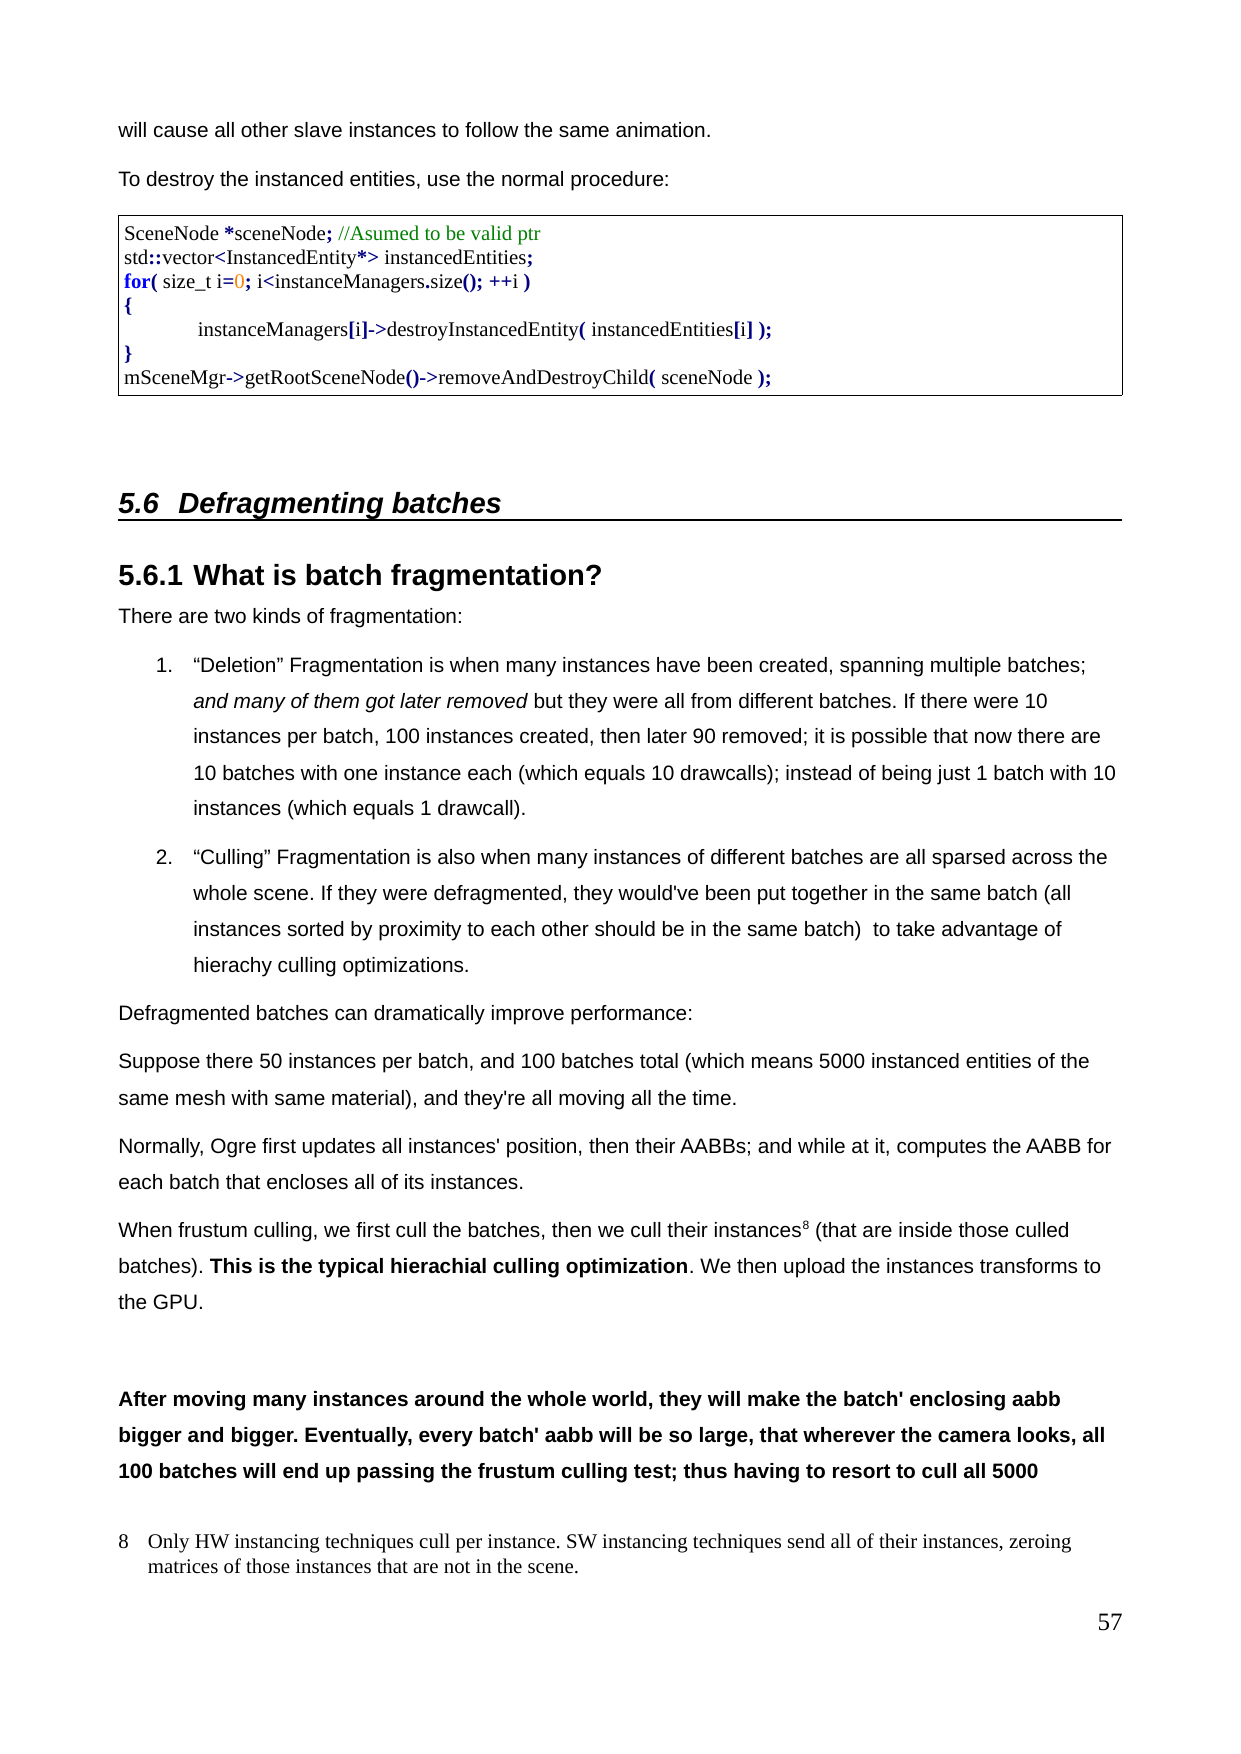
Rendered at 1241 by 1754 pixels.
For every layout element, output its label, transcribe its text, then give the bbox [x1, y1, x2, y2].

text After moving many instances around the whole world, they will make the batch' enclosing aabb bigger and bigger. Eventually, every batch' aabb will be so large, that wherever the camera looks, all 100 batches will end up passing the frustum culling test; thus having to resort to cull all 5000 [118, 1387, 1122, 1483]
text Suppose there 50 instances per batch, and 100 batches total (which means 5000 instanced entities of the same mesh with same material), and they're all moving all the time. [118, 1049, 1122, 1109]
subtitle What is batch fragmentation? [118, 558, 1122, 592]
text Only HW instancing techniques cull per instance. SW instancing techniques send all of their instances, zeroing matrices of those instances that are not in the scene. [118, 1529, 1122, 1578]
text When frustum culling, we first cull the batches, then we cull their instances (that are inside those culled batches). This is the typical hierachial culling optimization. We then upload the instances transforms to the GPU. [118, 1218, 1122, 1314]
text will cause all other slave instances to follow the same animation. [118, 118, 1122, 142]
text Defragmented batches can dramatically improve performance: [118, 1001, 1122, 1025]
text There are two kinds of fragmentation: [118, 604, 1122, 628]
text To destroy the instanced entities, use the normal procedure: [118, 167, 1122, 191]
list “Deletion” Fragmentation is when many instances have been created, spanning multiple batches; and many of them got later removed but they were all from different batches. If there were 10 instances per batch, 100 instances created, then later 90 removed; it is possible that now there are 10 batches with one instance each (which equals 10 drawcalls); instead of being just 1 batch with 10 instances (which equals 1 drawcall). [156, 652, 1122, 820]
list “Culling” Fragmentation is also when many instances of different batches are all sparsed across the whole scene. If they were defragmented, they would've been put together in the same batch (all instances sorted by proximity to each other should be in the same batch) to take advantage of hierachy culling optimizations. [156, 845, 1122, 976]
table_header SceneNode *sceneNode; //Asumed to be valid ptr std::vector<InstancedEntity*> instancedEntities; for( size_t i=0; i<instanceManagers.size(); ++i ) { instanceManagers[i]->destroyInstancedEntity( instancedEntities[i] ); } mSceneMgr->getRootSceneNode()->removeAndDestroyChild( sceneNode ); [119, 216, 1122, 395]
text Normally, Ogre first updates all instances' position, then their AABBs; and while at it, computes the AABB for each batch that encloses all of its instances. [118, 1134, 1122, 1194]
subtitle Defragmenting batches [118, 486, 1122, 519]
